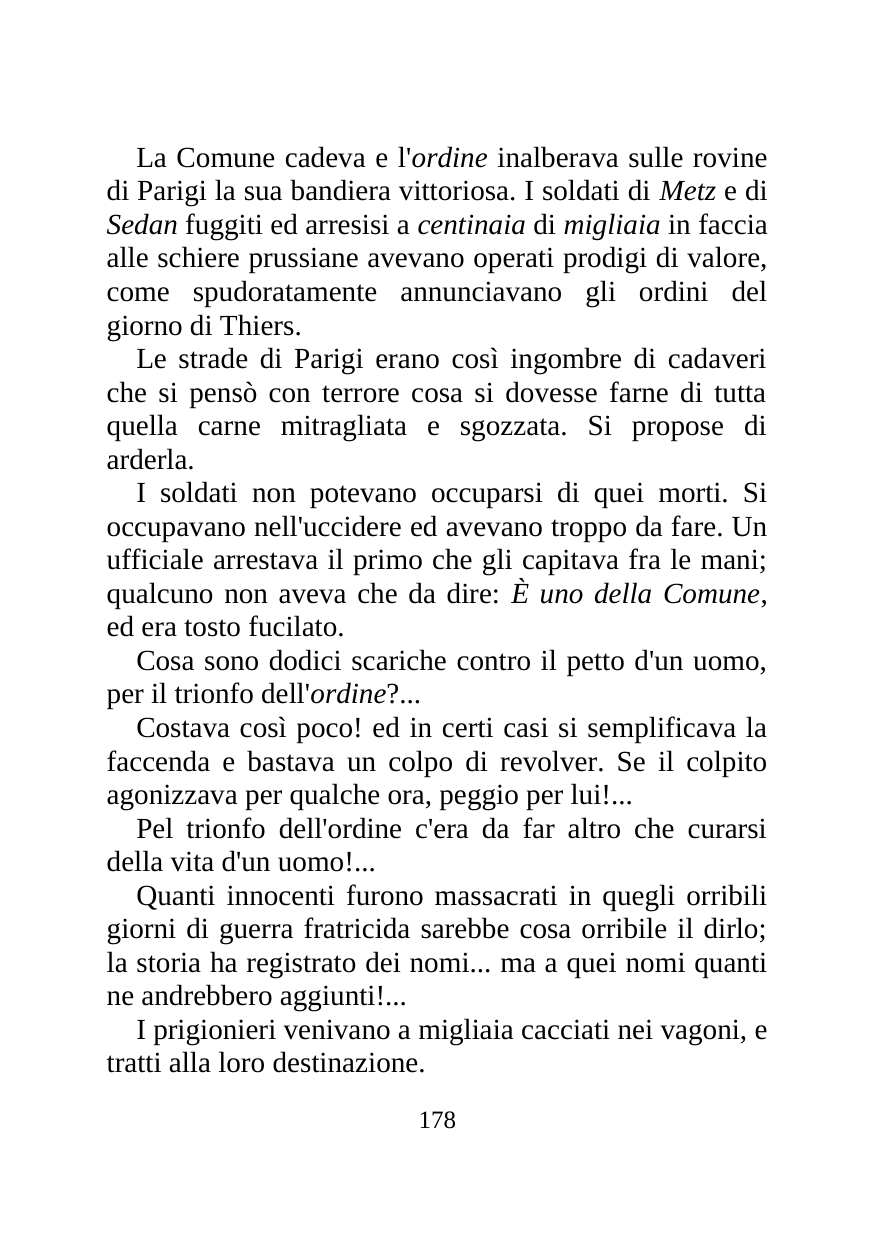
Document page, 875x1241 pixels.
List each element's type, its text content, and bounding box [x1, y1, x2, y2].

text Quanti innocenti furono massacrati in quegli orribili giorni di guerra fratricida sarebbe cosa orribile il dirlo; la storia ha registrato dei nomi... ma a quei nomi quanti ne andrebbero aggiunti!... [106, 878, 768, 1012]
text Le strade di Parigi erano così ingombre di cadaveri che si pensò con terrore cosa si dovesse farne di tutta quella carne mitragliata e sgozzata. Si propose di arderla. [106, 341, 768, 475]
text Pel trionfo dell'ordine c'era da far altro che curarsi della vita d'un uomo!... [106, 811, 768, 878]
text Cosa sono dodici scariche contro il petto d'un uomo, per il trionfo dell'ordine?... [106, 643, 768, 710]
text I prigionieri venivano a migliaia cacciati nei vagoni, e tratti alla loro destinazione. [106, 1012, 768, 1079]
text Costava così poco! ed in certi casi si semplificava la faccenda e bastava un colpo di revolver. Se il colpito agonizzava per qualche ora, peggio per lui!... [106, 710, 768, 811]
text La Comune cadeva e l'ordine inalberava sulle rovine di Parigi la sua bandiera vittoriosa. I soldati di Metz e di Sedan fuggiti ed arresisi a centinaia di migliaia in faccia alle schiere prussiane avevano operati prodigi di valore, come spudoratamente annunciavano gli ordini del giorno di Thiers. [106, 140, 768, 341]
text I soldati non potevano occuparsi di quei morti. Si occupavano nell'uccidere ed avevano troppo da fare. Un ufficiale arrestava il primo che gli capitava fra le mani; qualcuno non aveva che da dire: È uno della Comune, ed era tosto fucilato. [106, 475, 768, 643]
